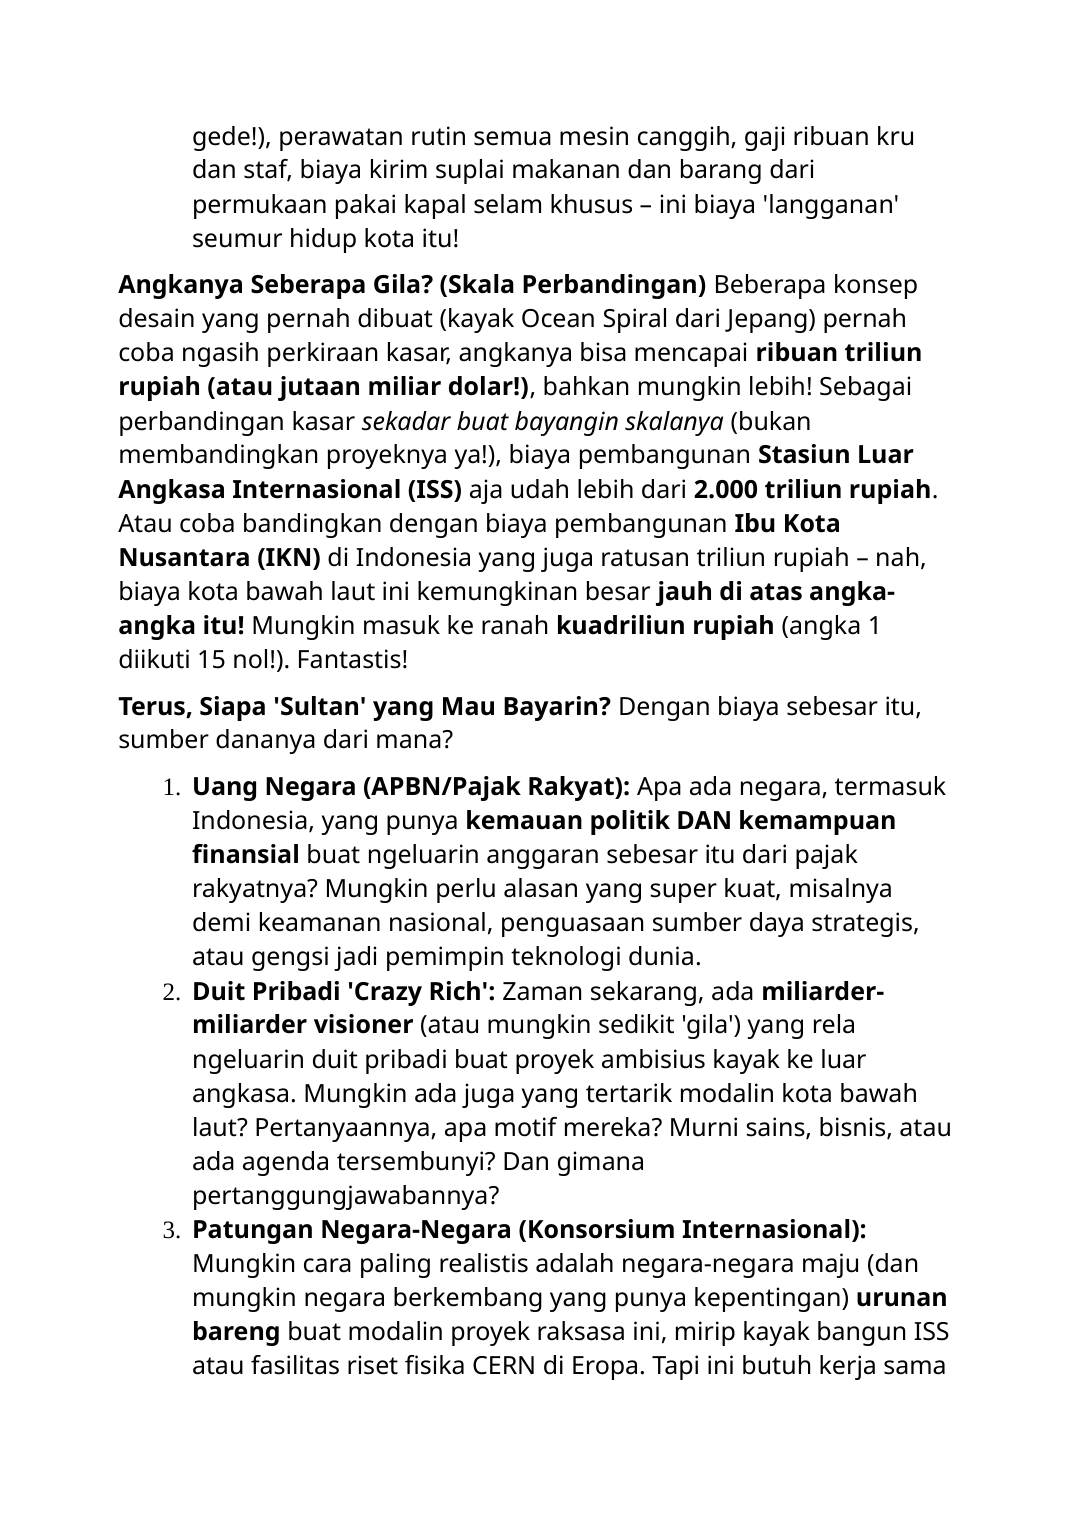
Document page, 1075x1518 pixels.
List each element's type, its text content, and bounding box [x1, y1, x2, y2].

text Terus, Siapa 'Sultan' yang Mau Bayarin? Dengan biaya sebesar itu, sumber dananya dari mana? [118, 688, 957, 756]
list gede!), perawatan rutin semua mesin canggih, gaji ribuan kru dan staf, biaya kirim suplai makanan dan barang dari permukaan pakai kapal selam khusus – ini biaya 'langganan' seumur hidup kota itu! [162, 118, 957, 254]
list Patungan Negara-Negara (Konsorsium Internasional): Mungkin cara paling realistis adalah negara-negara maju (dan mungkin negara berkembang yang punya kepentingan) urunan bareng buat modalin proyek raksasa ini, mirip kayak bangun ISS atau fasilitas riset fisika CERN di Eropa. Tapi ini butuh kerja sama [162, 1212, 957, 1382]
list Uang Negara (APBN/Pajak Rakyat): Apa ada negara, termasuk Indonesia, yang punya kemauan politik DAN kemampuan finansial buat ngeluarin anggaran sebesar itu dari pajak rakyatnya? Mungkin perlu alasan yang super kuat, misalnya demi keamanan nasional, penguasaan sumber daya strategis, atau gengsi jadi pemimpin teknologi dunia. [162, 769, 957, 973]
list Duit Pribadi 'Crazy Rich': Zaman sekarang, ada miliarder-miliarder visioner (atau mungkin sedikit 'gila') yang rela ngeluarin duit pribadi buat proyek ambisius kayak ke luar angkasa. Mungkin ada juga yang tertarik modalin kota bawah laut? Pertanyaannya, apa motif mereka? Murni sains, bisnis, atau ada agenda tersembunyi? Dan gimana pertanggungjawabannya? [162, 973, 957, 1212]
text Angkanya Seberapa Gila? (Skala Perbandingan) Beberapa konsep desain yang pernah dibuat (kayak Ocean Spiral dari Jepang) pernah coba ngasih perkiraan kasar, angkanya bisa mencapai ribuan triliun rupiah (atau jutaan miliar dolar!), bahkan mungkin lebih! Sebagai perbandingan kasar sekadar buat bayangin skalanya (bukan membandingkan proyeknya ya!), biaya pembangunan Stasiun Luar Angkasa Internasional (ISS) aja udah lebih dari 2.000 triliun rupiah. Atau coba bandingkan dengan biaya pembangunan Ibu Kota Nusantara (IKN) di Indonesia yang juga ratusan triliun rupiah – nah, biaya kota bawah laut ini kemungkinan besar jauh di atas angka-angka itu! Mungkin masuk ke ranah kuadriliun rupiah (angka 1 diikuti 15 nol!). Fantastis! [118, 267, 957, 676]
